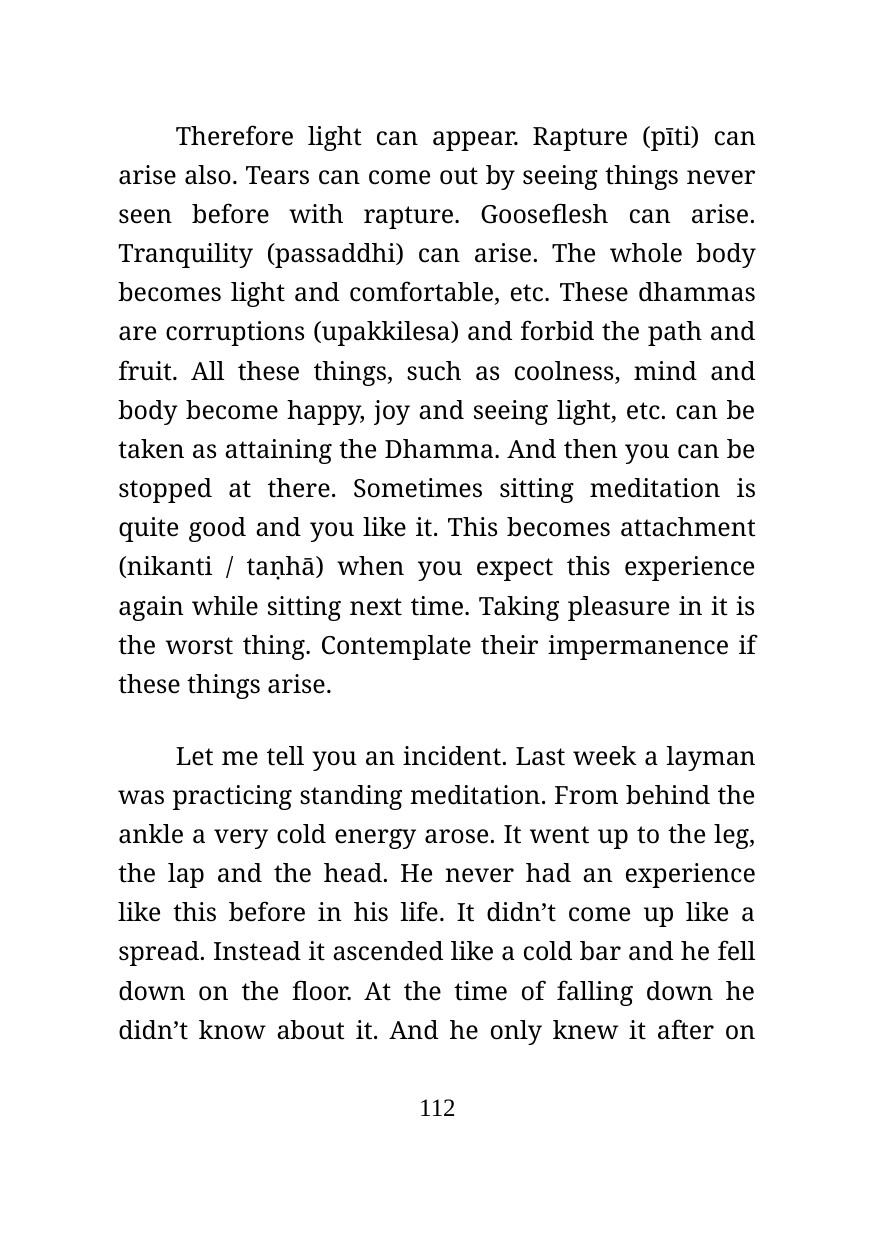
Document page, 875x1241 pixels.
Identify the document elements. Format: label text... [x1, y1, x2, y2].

text Let me tell you an incident. Last week a layman was practicing standing meditation. From behind the ankle a very cold energy arose. It went up to the leg, the lap and the head. He never had an experience like this before in his life. It didn’t come up like a spread. Instead it ascended like a cold bar and he fell down on the floor. At the time of falling down he didn’t know about it. And he only knew it after on [118, 738, 756, 1046]
text Therefore light can appear. Rapture (pīti) can arise also. Tears can come out by seeing things never seen before with rapture. Gooseflesh can arise. Tranquility (passaddhi) can arise. The whole body becomes light and comfortable, etc. These dhammas are corruptions (upakkilesa) and forbid the path and fruit. All these things, such as coolness, mind and body become happy, joy and seeing light, etc. can be taken as attaining the Dhamma. And then you can be stopped at there. Sometimes sitting meditation is quite good and you like it. This becomes attachment (nikanti / taṇhā) when you expect this experience again while sitting next time. Taking pleasure in it is the worst thing. Contemplate their impermanence if these things arise. [118, 118, 756, 701]
